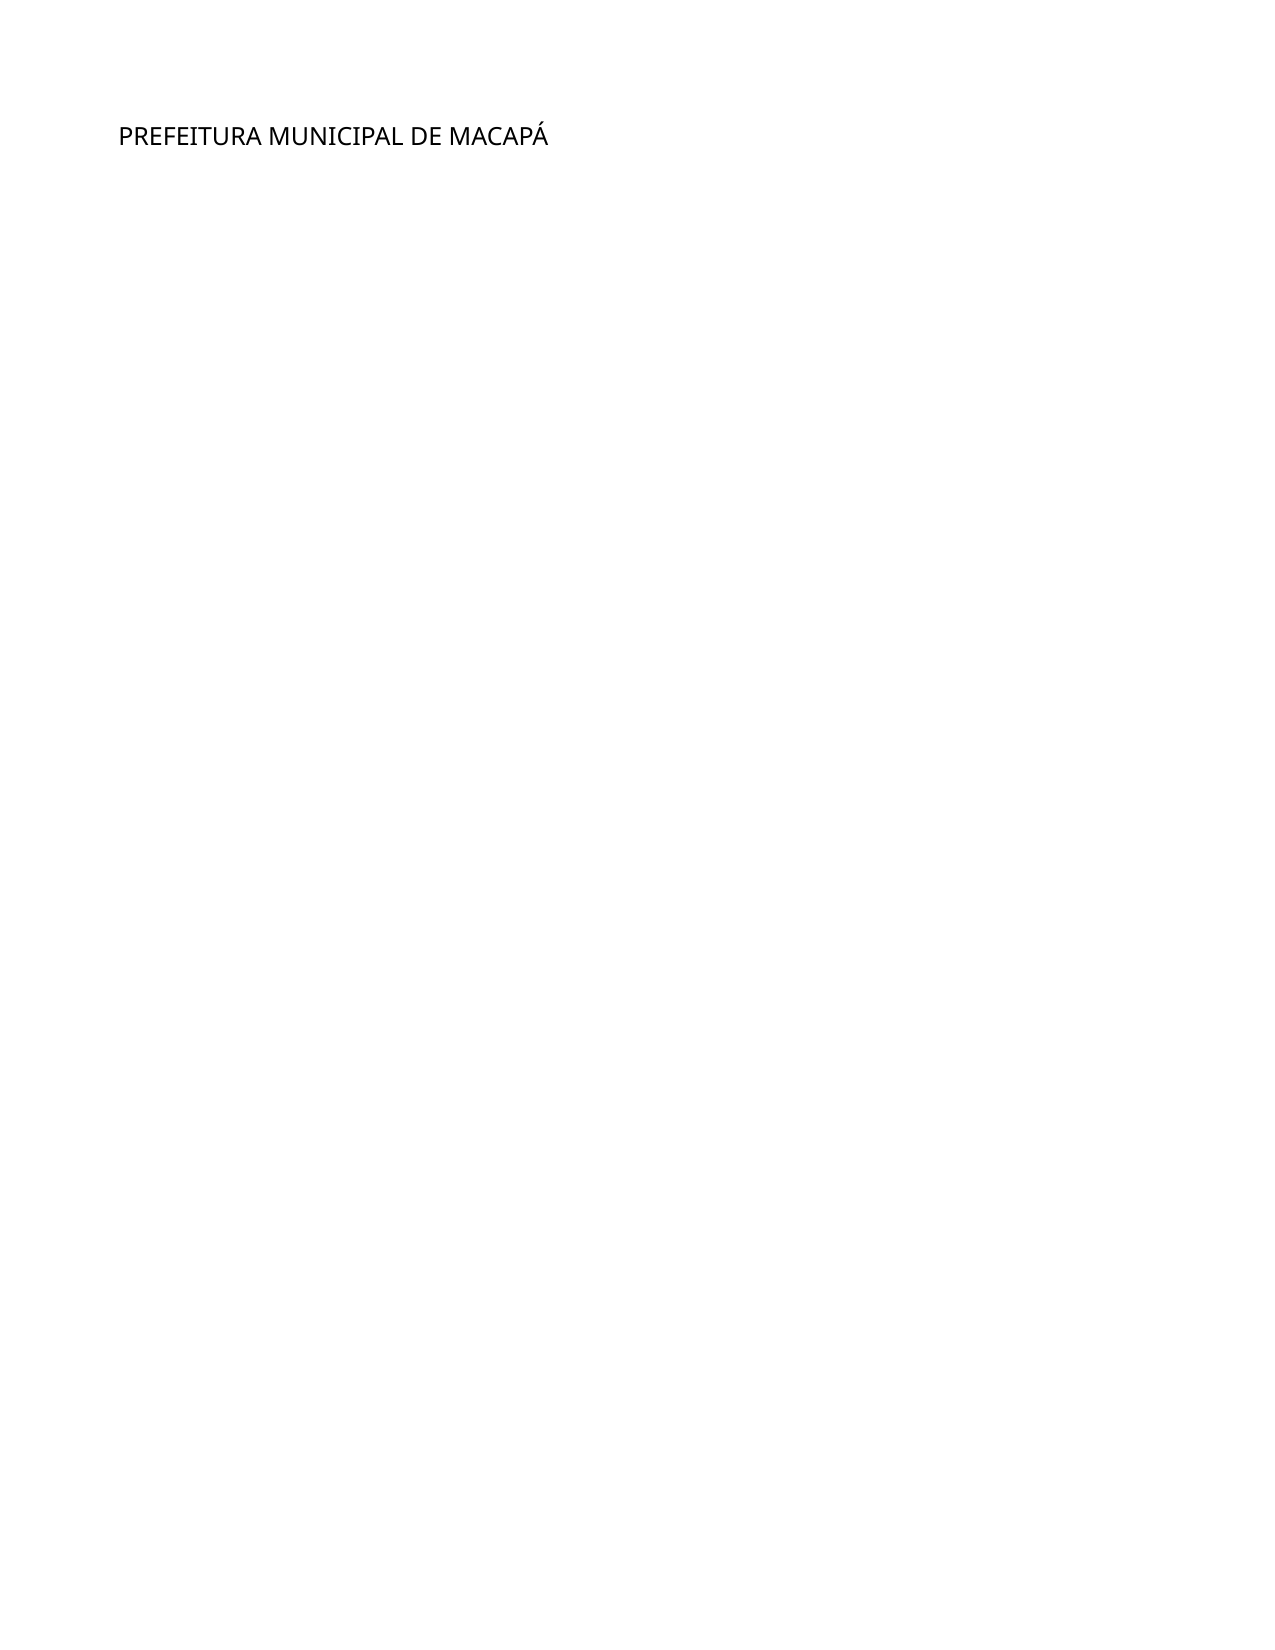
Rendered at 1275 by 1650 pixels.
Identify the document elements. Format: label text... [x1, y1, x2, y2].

text PREFEITURA MUNICIPAL DE MACAPÁ [118, 118, 1157, 152]
